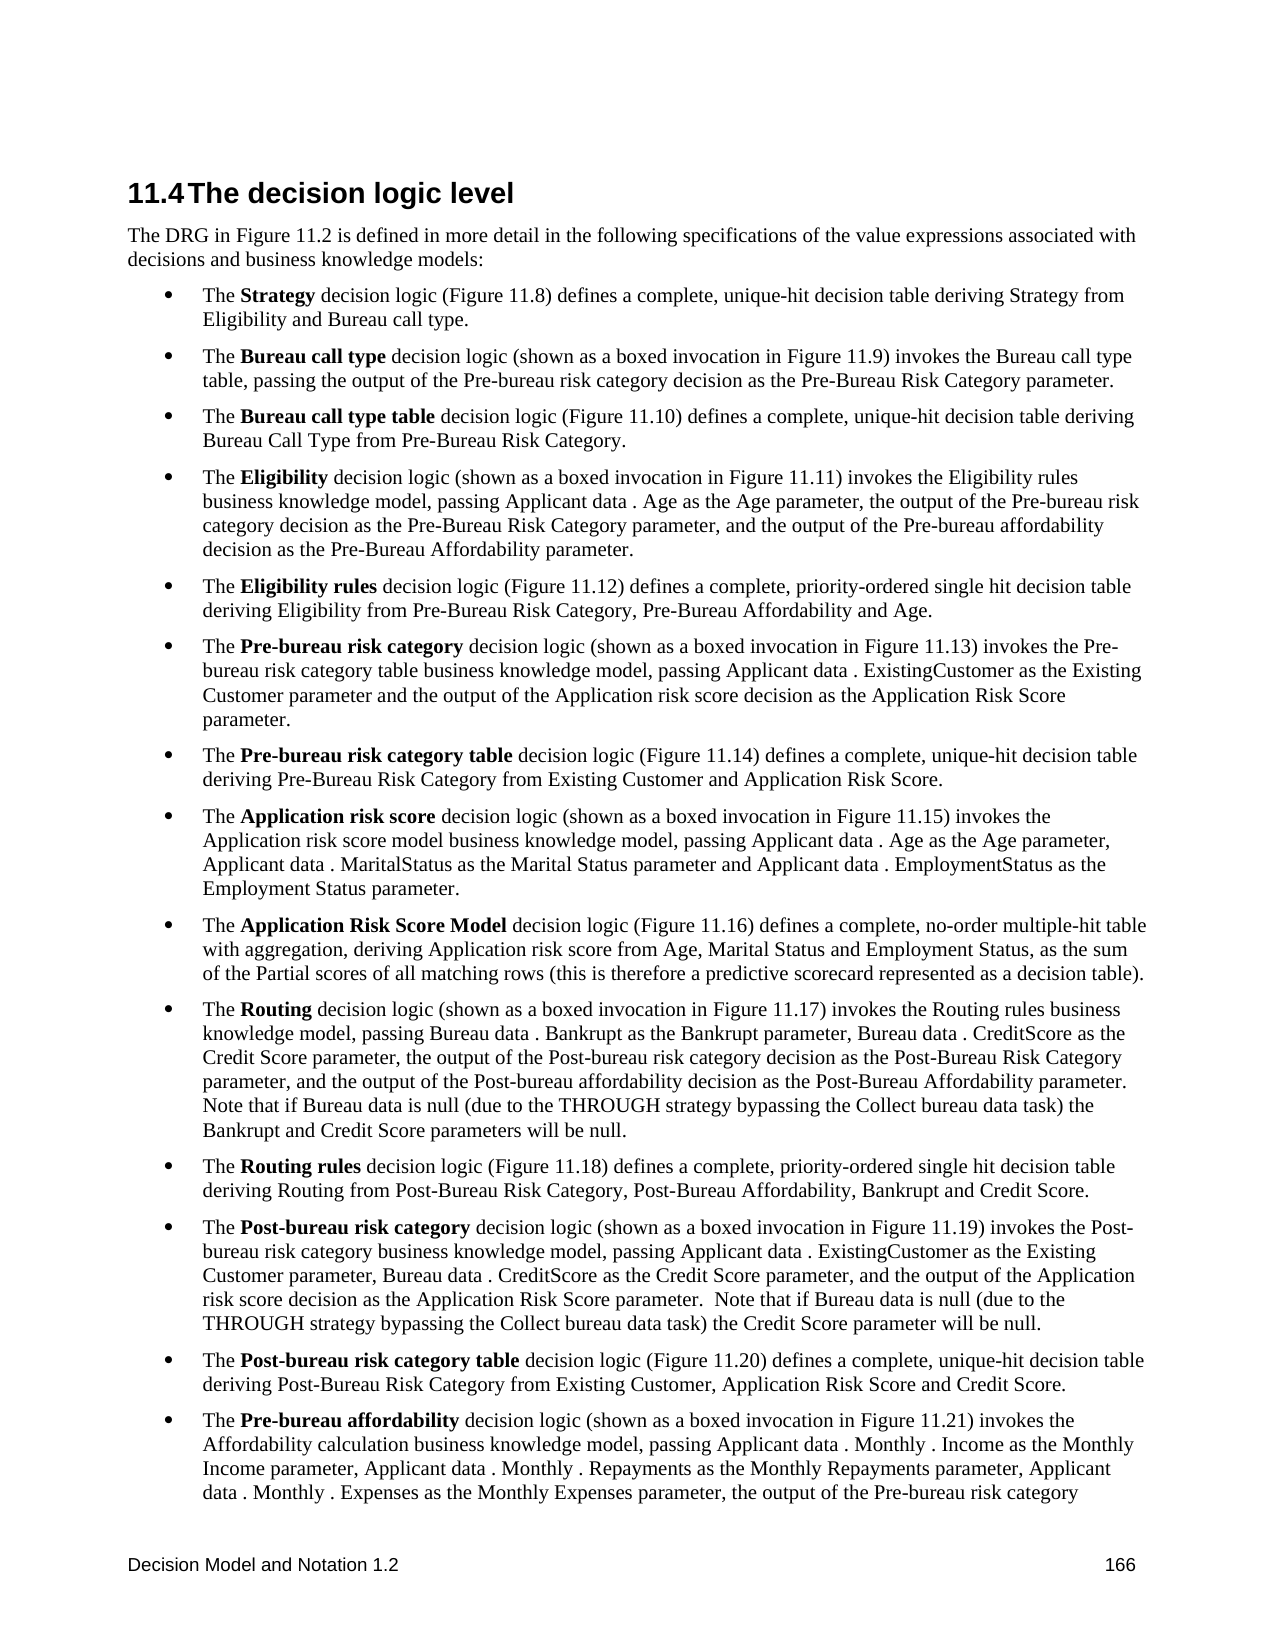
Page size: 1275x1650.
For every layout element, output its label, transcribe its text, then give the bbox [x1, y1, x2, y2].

list The Application Risk Score Model decision logic (Figure 11.16) defines a complete, no-order multiple-hit table with aggregation, deriving Application risk score from Age, Marital Status and Employment Status, as the sum of the Partial scores of all matching rows (this is therefore a predictive scorecard represented as a decision table). [165, 912, 1147, 985]
subtitle The decision logic level [127, 176, 1147, 210]
list The Bureau call type table decision logic (Figure 11.10) defines a complete, unique-hit decision table deriving Bureau Call Type from Pre-Bureau Risk Category. [165, 404, 1147, 452]
list The Post-bureau risk category table decision logic (Figure 11.20) defines a complete, unique-hit decision table deriving Post-Bureau Risk Category from Existing Customer, Application Risk Score and Credit Score. [165, 1347, 1147, 1396]
list The Post-bureau risk category decision logic (shown as a boxed invocation in Figure 11.19) invokes the Post-bureau risk category business knowledge model, passing Applicant data . ExistingCustomer as the Existing Customer parameter, Bureau data . CreditScore as the Credit Score parameter, and the output of the Application risk score decision as the Application Risk Score parameter. Note that if Bureau data is null (due to the THROUGH strategy bypassing the Collect bureau data task) the Credit Score parameter will be null. [165, 1215, 1147, 1335]
list The Routing decision logic (shown as a boxed invocation in Figure 11.17) invokes the Routing rules business knowledge model, passing Bureau data . Bankrupt as the Bankrupt parameter, Bureau data . CreditScore as the Credit Score parameter, the output of the Post-bureau risk category decision as the Post-Bureau Risk Category parameter, and the output of the Post-bureau affordability decision as the Post-Bureau Affordability parameter. Note that if Bureau data is null (due to the THROUGH strategy bypassing the Collect bureau data task) the Bankrupt and Credit Score parameters will be null. [165, 997, 1147, 1142]
list The Pre-bureau risk category table decision logic (Figure 11.14) defines a complete, unique-hit decision table deriving Pre-Bureau Risk Category from Existing Customer and Application Risk Score. [165, 743, 1147, 791]
list The Routing rules decision logic (Figure 11.18) defines a complete, priority-ordered single hit decision table deriving Routing from Post-Bureau Risk Category, Post-Bureau Affordability, Bankrupt and Credit Score. [165, 1154, 1147, 1202]
list The Strategy decision logic (Figure 11.8) defines a complete, unique-hit decision table deriving Strategy from Eligibility and Bureau call type. [165, 283, 1147, 331]
list The Eligibility rules decision logic (Figure 11.12) defines a complete, priority-ordered single hit decision table deriving Eligibility from Pre-Bureau Risk Category, Pre-Bureau Affordability and Age. [165, 574, 1147, 622]
list The Pre-bureau affordability decision logic (shown as a boxed invocation in Figure 11.21) invokes the Affordability calculation business knowledge model, passing Applicant data . Monthly . Income as the Monthly Income parameter, Applicant data . Monthly . Repayments as the Monthly Repayments parameter, Applicant data . Monthly . Expenses as the Monthly Expenses parameter, the output of the Pre-bureau risk category [165, 1408, 1147, 1504]
list The Application risk score decision logic (shown as a boxed invocation in Figure 11.15) invokes the Application risk score model business knowledge model, passing Applicant data . Age as the Age parameter, Applicant data . MaritalStatus as the Marital Status parameter and Applicant data . EmploymentStatus as the Employment Status parameter. [165, 804, 1147, 900]
list The Pre-bureau risk category decision logic (shown as a boxed invocation in Figure 11.13) invokes the Pre-bureau risk category table business knowledge model, passing Applicant data . ExistingCustomer as the Existing Customer parameter and the output of the Application risk score decision as the Application Risk Score parameter. [165, 634, 1147, 731]
text The DRG in Figure 11.2 is defined in more detail in the following specifications of the value expressions associated with decisions and business knowledge models: [127, 222, 1147, 271]
list The Bureau call type decision logic (shown as a boxed invocation in Figure 11.9) invokes the Bureau call type table, passing the output of the Pre-bureau risk category decision as the Pre-Bureau Risk Category parameter. [165, 344, 1147, 392]
list The Eligibility decision logic (shown as a boxed invocation in Figure 11.11) invokes the Eligibility rules business knowledge model, passing Applicant data . Age as the Age parameter, the output of the Pre-bureau risk category decision as the Pre-Bureau Risk Category parameter, and the output of the Pre-bureau affordability decision as the Pre-Bureau Affordability parameter. [165, 465, 1147, 561]
